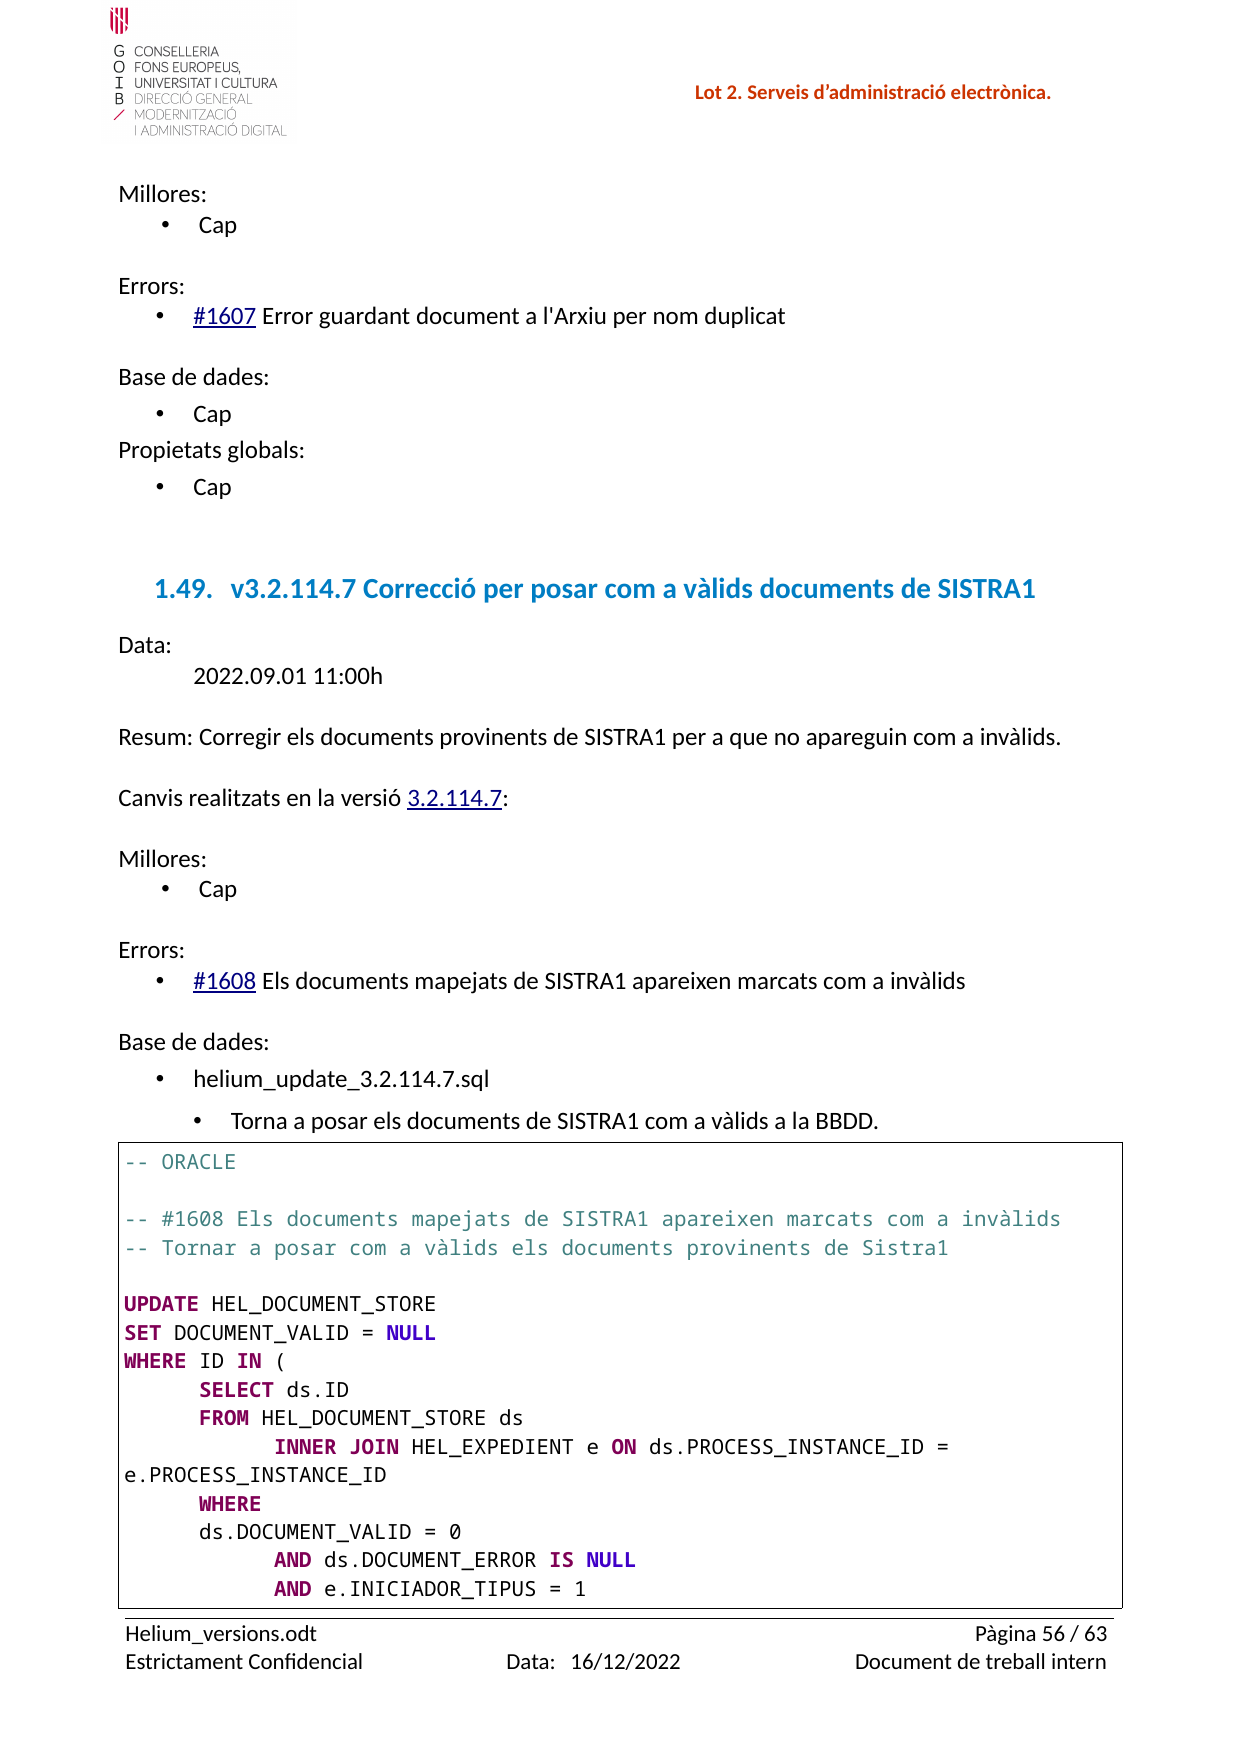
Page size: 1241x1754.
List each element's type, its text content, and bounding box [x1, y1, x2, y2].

subtitle v3.2.114.7 Correcció per posar com a vàlids documents de SISTRA1 [153, 570, 1122, 606]
list #1608 Els documents mapejats de SISTRA1 apareixen marcats com a invàlids [156, 965, 1122, 996]
list Cap [156, 471, 1122, 501]
text 2022.09.01 11:00h [118, 660, 1122, 691]
text Resum: Corregir els documents provinents de SISTRA1 per a que no apareguin com a invàlids. [118, 721, 1122, 752]
list Cap [156, 398, 1122, 428]
table_header -- ORACLE -- #1608 Els documents mapejats de SISTRA1 apareixen marcats com a invàlids -- Tornar a posar com a vàlids els documents provinents de Sistra1 UPDATE HEL_DOCUMENT_STORE SET DOCUMENT_VALID = NULL WHERE ID IN ( SELECT ds.ID FROM HEL_DOCUMENT_STORE ds INNER JOIN HEL_EXPEDIENT e ON ds.PROCESS_INSTANCE_ID = e.PROCESS_INSTANCE_ID WHERE ds.DOCUMENT_VALID = 0 AND ds.DOCUMENT_ERROR IS NULL AND e.INICIADOR_TIPUS = 1 [119, 1143, 1122, 1608]
list Cap [161, 874, 1122, 904]
text Base de dades: [118, 361, 1122, 392]
text Base de dades: [118, 1026, 1122, 1057]
list #1607 Error guardant document a l'Arxiu per nom duplicat [156, 300, 1122, 331]
text Millores: [118, 178, 1122, 209]
text Errors: [118, 270, 1122, 300]
list Cap [161, 209, 1122, 239]
list helium_update_3.2.114.7.sql [156, 1063, 1122, 1093]
text Data: [118, 629, 1122, 660]
text Canvis realitzats en la versió 3.2.114.7: [118, 782, 1122, 813]
picture [100, 0, 297, 144]
text Millores: [118, 843, 1122, 874]
text Errors: [118, 935, 1122, 965]
text Propietats globals: [118, 434, 1122, 465]
list Torna a posar els documents de SISTRA1 com a vàlids a la BBDD. [193, 1105, 1122, 1136]
